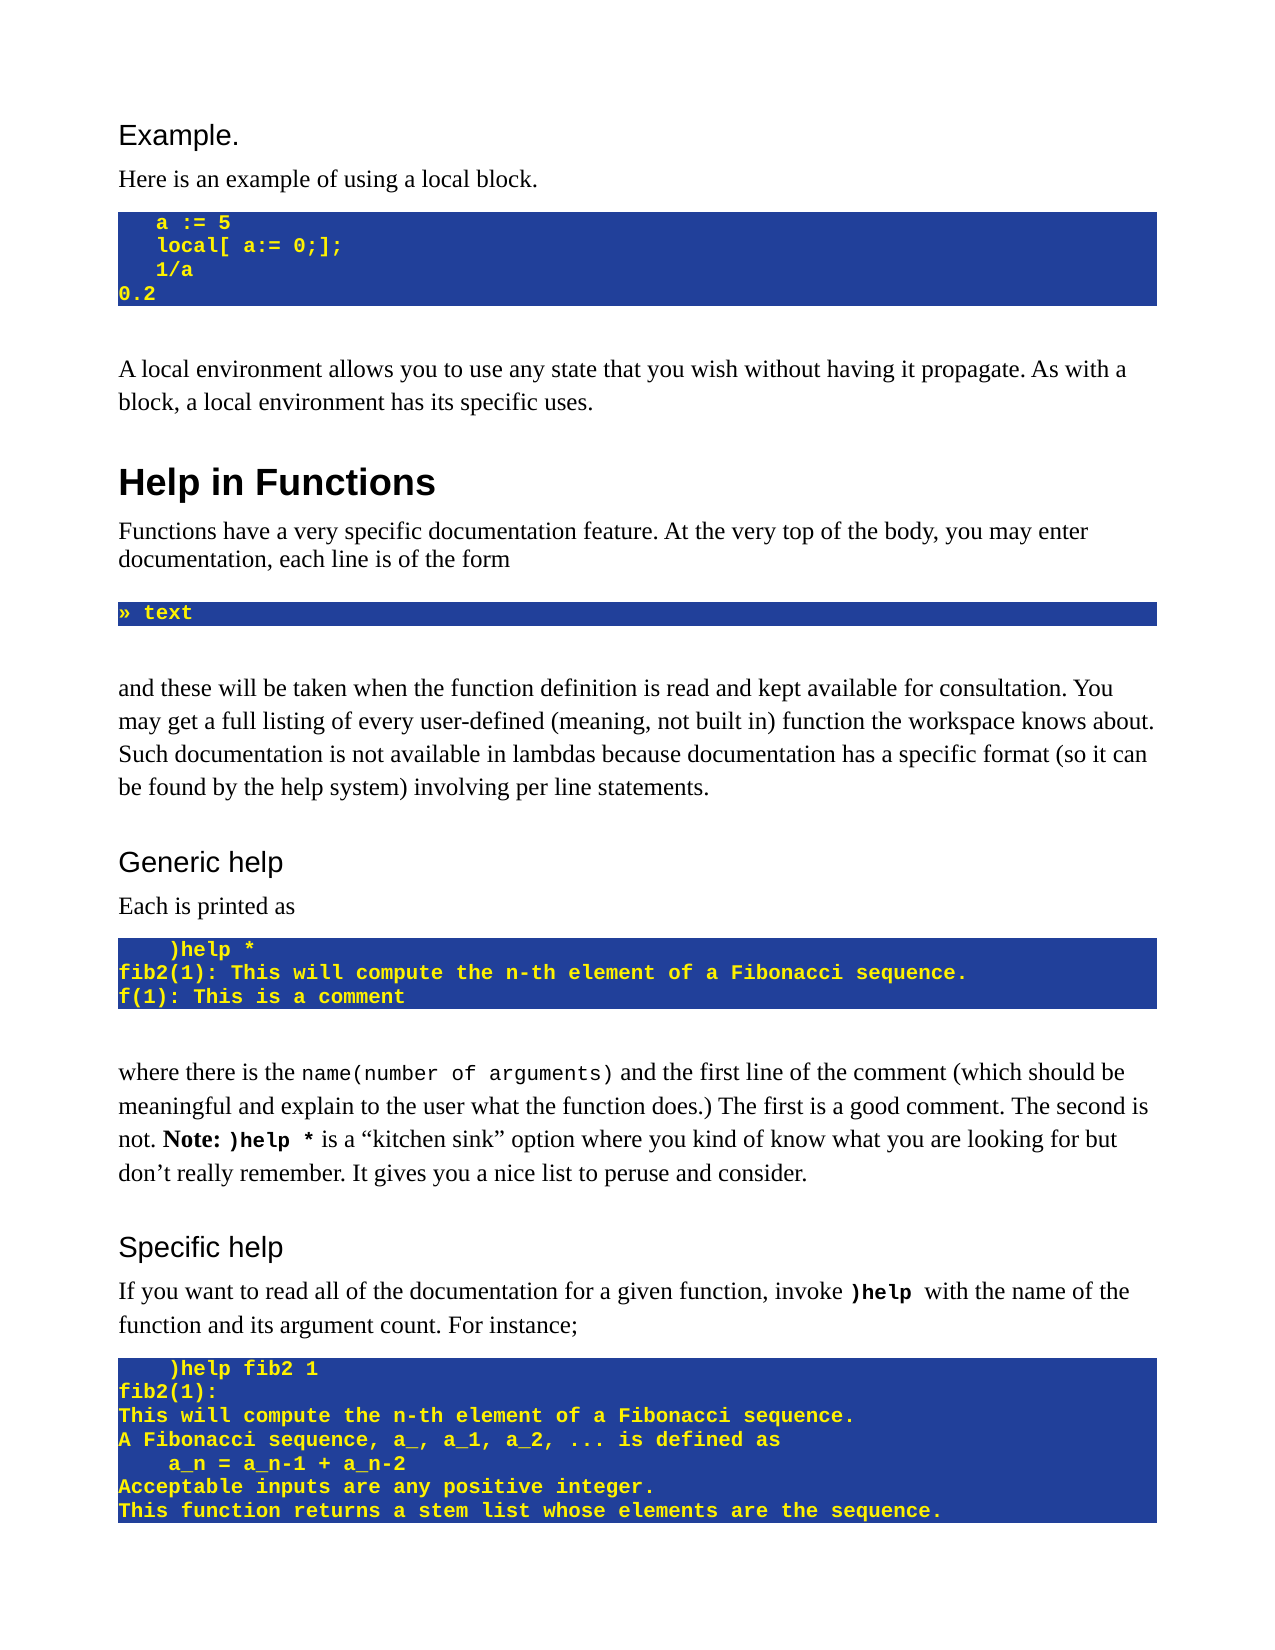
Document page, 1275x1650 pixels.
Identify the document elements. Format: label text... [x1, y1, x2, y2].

text a := 5 [118, 212, 1157, 235]
subtitle Specific help [118, 1230, 1157, 1264]
text )help * [118, 938, 1157, 962]
text Acceptable inputs are any positive integer. [118, 1476, 1157, 1500]
subtitle Generic help [118, 845, 1157, 878]
text f(1): This is a comment [118, 986, 1157, 1009]
text This function returns a stem list whose elements are the sequence. [118, 1500, 1157, 1523]
text 1/a [118, 259, 1157, 283]
text 0.2 [118, 283, 1157, 306]
text )help fib2 1 [118, 1358, 1157, 1382]
text local[ a:= 0;]; [118, 235, 1157, 259]
text If you want to read all of the documentation for a given function, invoke )help with the name of the function and its argument count. For instance; [118, 1276, 1157, 1339]
text Functions have a very specific documentation feature. At the very top of the body, you may enter documentation, each line is of the form [118, 516, 1157, 573]
text where there is the name(number of arguments) and the first line of the comment (which should be meaningful and explain to the user what the function does.) The first is a good comment. The second is not. Note: )help * is a “kitchen sink” option where you kind of know what you are looking for but don’t really remember. It gives you a nice list to peruse and consider. [118, 1057, 1157, 1187]
text a_n = a_n-1 + a_n-2 [118, 1452, 1157, 1476]
text A local environment allows you to use any state that you wish without having it propagate. As with a block, a local environment has its specific uses. [118, 354, 1157, 416]
text Here is an example of using a local block. [118, 164, 1157, 193]
text and these will be taken when the function definition is read and kept available for consultation. You may get a full listing of every user-defined (meaning, not built in) function the workspace knows about. Such documentation is not available in lambdas because documentation has a specific format (so it can be found by the help system) involving per line statements. [118, 673, 1157, 801]
subtitle Example. [118, 118, 1157, 152]
text A Fibonacci sequence, a_, a_1, a_2, ... is defined as [118, 1429, 1157, 1452]
text fib2(1): This will compute the n-th element of a Fibonacci sequence. [118, 962, 1157, 986]
text » text [118, 602, 1157, 626]
text Each is printed as [118, 891, 1157, 920]
subtitle Help in Functions [118, 459, 1157, 503]
text fib2(1): [118, 1382, 1157, 1405]
text This will compute the n-th element of a Fibonacci sequence. [118, 1405, 1157, 1429]
